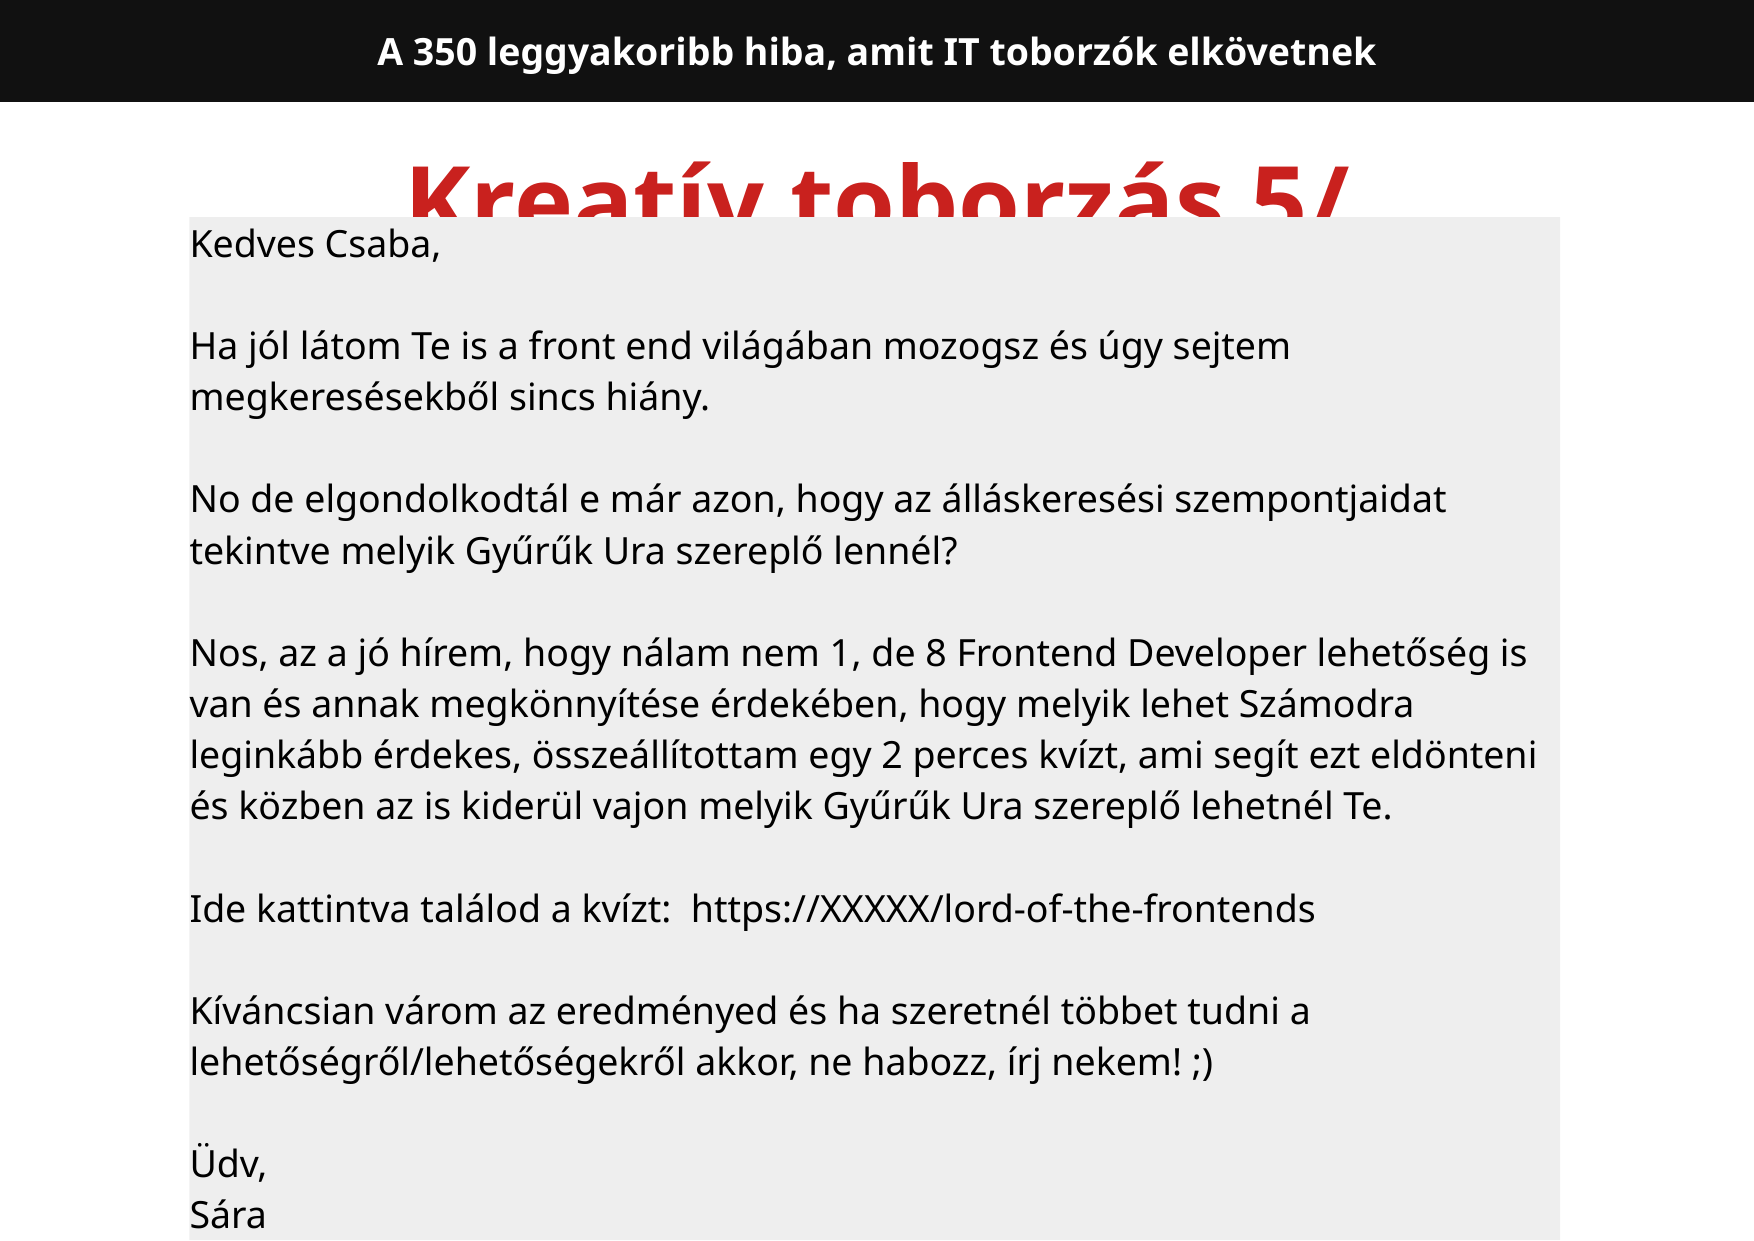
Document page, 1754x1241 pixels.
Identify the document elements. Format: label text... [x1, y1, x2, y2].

text Kreatív toborzás 5/ [0, 132, 1754, 268]
